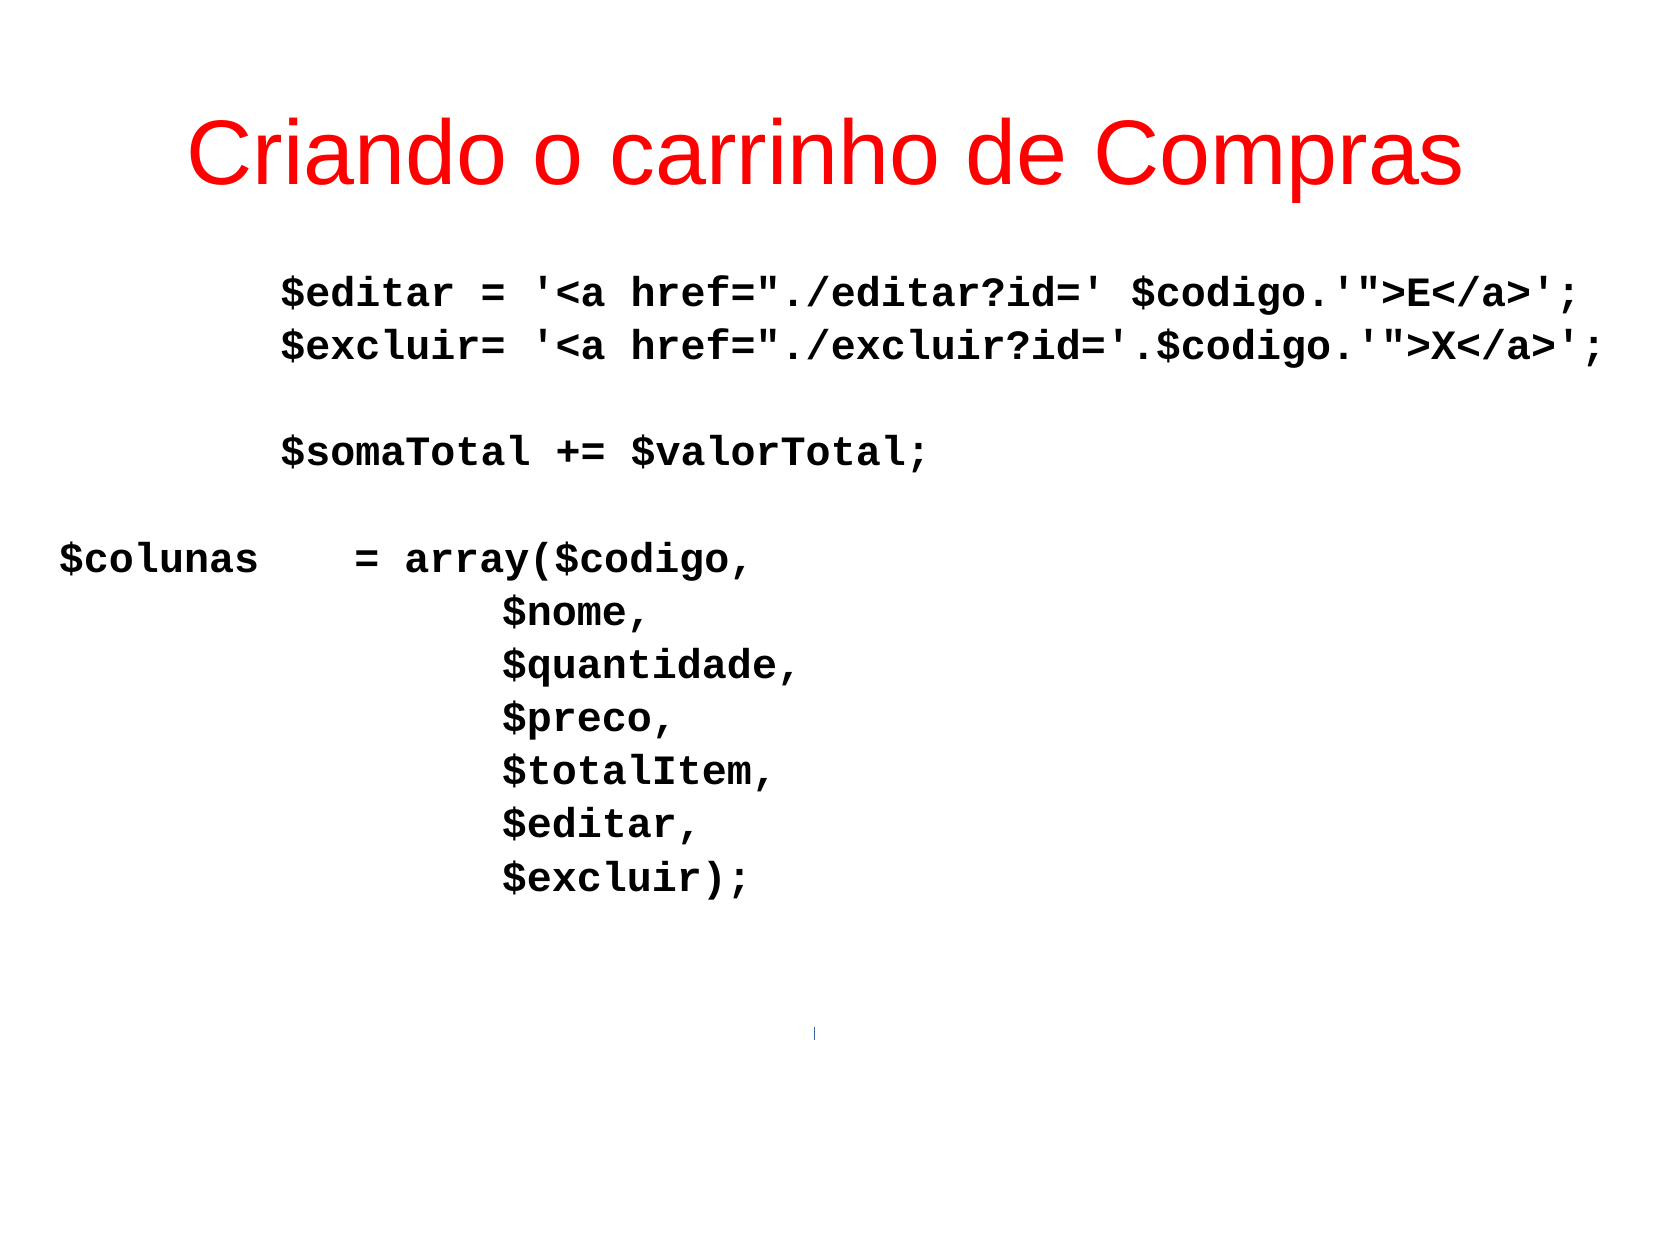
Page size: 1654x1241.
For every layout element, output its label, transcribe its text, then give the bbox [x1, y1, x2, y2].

title Criando o carrinho de Compras [82, 49, 1571, 257]
list $editar = '<a href="./editar?id=' $codigo.'">E</a>'; $excluir= '<a href="./excluir?id='.$codigo.'">X</a>'; $somaTotal += $valorTotal; $colunas = array($codigo, $nome, $quantidade, $preco, $totalItem, $editar, $excluir); [59, 271, 1630, 1170]
